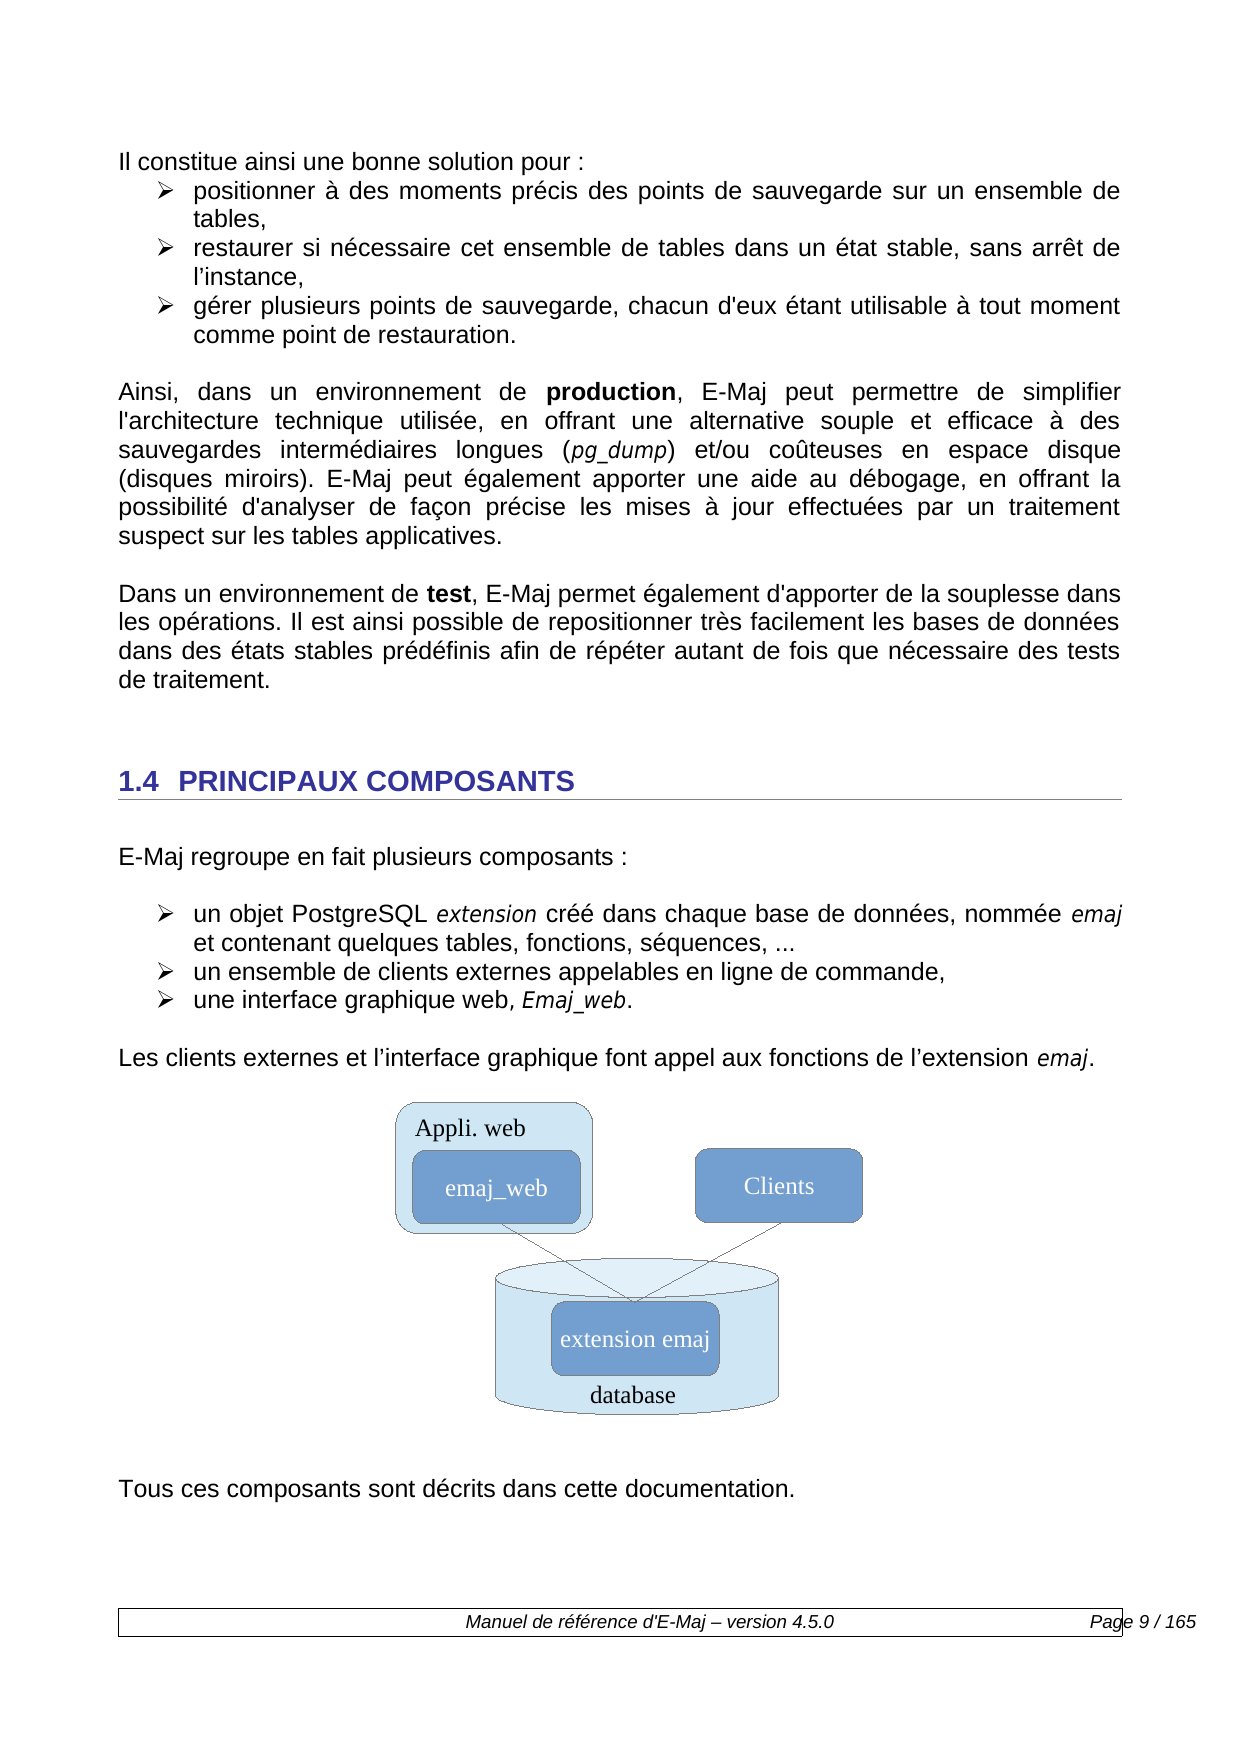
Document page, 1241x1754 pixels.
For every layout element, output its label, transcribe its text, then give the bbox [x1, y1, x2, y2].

text Dans un environnement de test, E-Maj permet également d'apporter de la souplesse dans les opérations. Il est ainsi possible de repositionner très facilement les bases de données dans des états stables prédéfinis afin de répéter autant de fois que nécessaire des tests de traitement. [118, 578, 1122, 693]
list un objet PostgreSQL extension créé dans chaque base de données, nommée emaj et contenant quelques tables, fonctions, séquences, ... [156, 899, 1122, 957]
text E-Maj regroupe en fait plusieurs composants : [118, 841, 1122, 870]
list une interface graphique web, Emaj_web. [156, 985, 1122, 1014]
text Ainsi, dans un environnement de production, E-Maj peut permettre de simplifier l'architecture technique utilisée, en offrant une alternative souple et efficace à des sauvegardes intermédiaires longues (pg_dump) et/ou coûteuses en espace disque (disques miroirs). E-Maj peut également apporter une aide au débogage, en offrant la possibilité d'analyser de façon précise les mises à jour effectuées par un traitement suspect sur les tables applicatives. [118, 377, 1122, 550]
text Tous ces composants sont décrits dans cette documentation. [118, 1474, 1122, 1503]
list un ensemble de clients externes appelables en ligne de commande, [156, 957, 1122, 985]
text Les clients externes et l’interface graphique font appel aux fonctions de l’extension emaj. [118, 1043, 1122, 1072]
list positionner à des moments précis des points de sauvegarde sur un ensemble de tables, [156, 176, 1122, 233]
list gérer plusieurs points de sauvegarde, chacun d'eux étant utilisable à tout moment comme point de restauration. [156, 291, 1122, 348]
text Il constitue ainsi une bonne solution pour : [118, 147, 1122, 176]
subtitle Principaux composants [118, 763, 1122, 799]
list restaurer si nécessaire cet ensemble de tables dans un état stable, sans arrêt de l’instance, [156, 233, 1122, 291]
